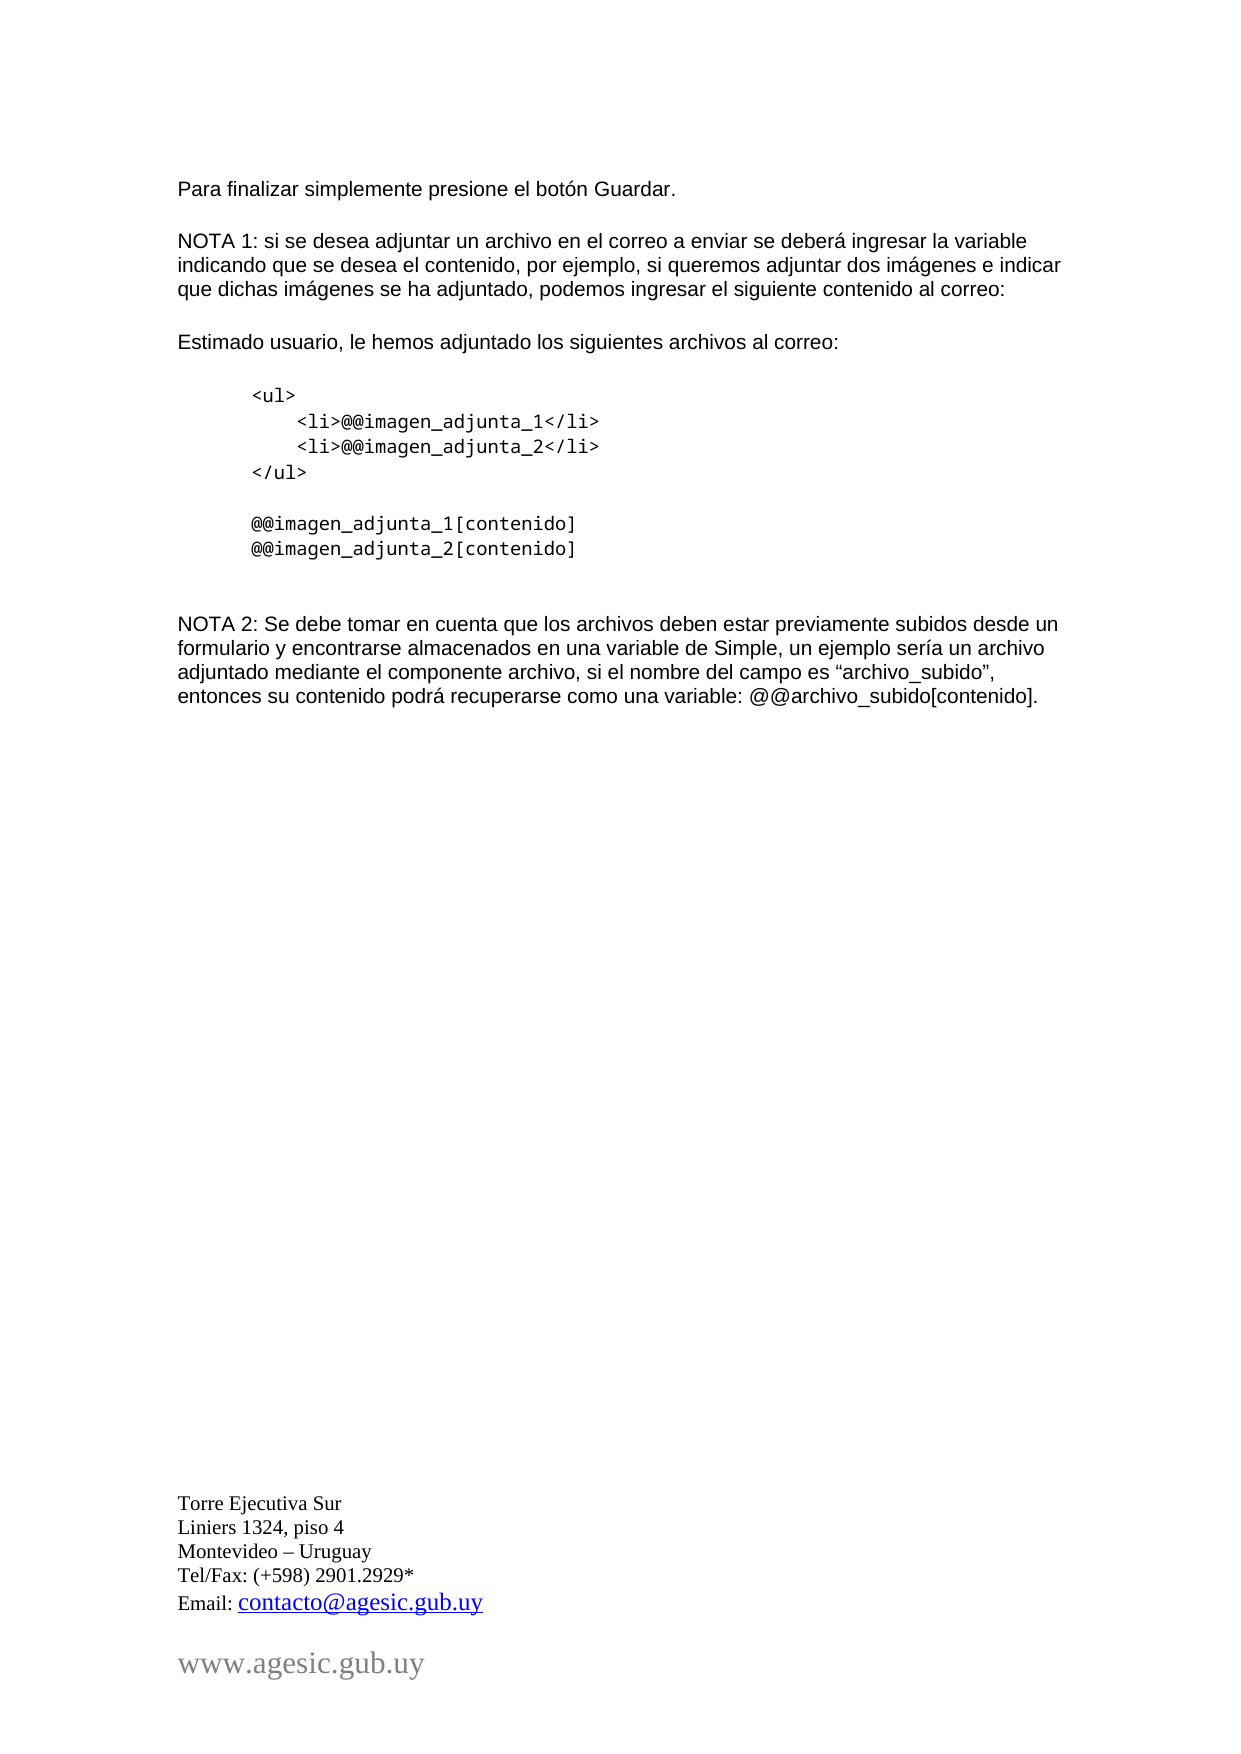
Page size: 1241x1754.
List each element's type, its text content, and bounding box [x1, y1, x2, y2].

text NOTA 2: Se debe tomar en cuenta que los archivos deben estar previamente subidos desde un formulario y encontrarse almacenados en una variable de Simple, un ejemplo sería un archivo adjuntado mediante el componente archivo, si el nombre del campo es “archivo_subido”, entonces su contenido podrá recuperarse como una variable: @@archivo_subido[contenido]. [177, 612, 1063, 708]
text <li>@@imagen_adjunta_2</li> [177, 433, 1063, 459]
text Para finalizar simplemente presione el botón Guardar. [177, 176, 1063, 200]
text </ul> [251, 459, 1063, 484]
text <ul> [251, 382, 1063, 408]
text NOTA 1: si se desea adjuntar un archivo en el correo a enviar se deberá ingresar la variable indicando que se desea el contenido, por ejemplo, si queremos adjuntar dos imágenes e indicar que dichas imágenes se ha adjuntado, podemos ingresar el siguiente contenido al correo: [177, 229, 1063, 301]
text Estimado usuario, le hemos adjuntado los siguientes archivos al correo: [177, 330, 1063, 354]
text <li>@@imagen_adjunta_1</li> [177, 408, 1063, 433]
text @@imagen_adjunta_2[contenido] [251, 536, 1063, 561]
text @@imagen_adjunta_1[contenido] [251, 510, 1063, 536]
